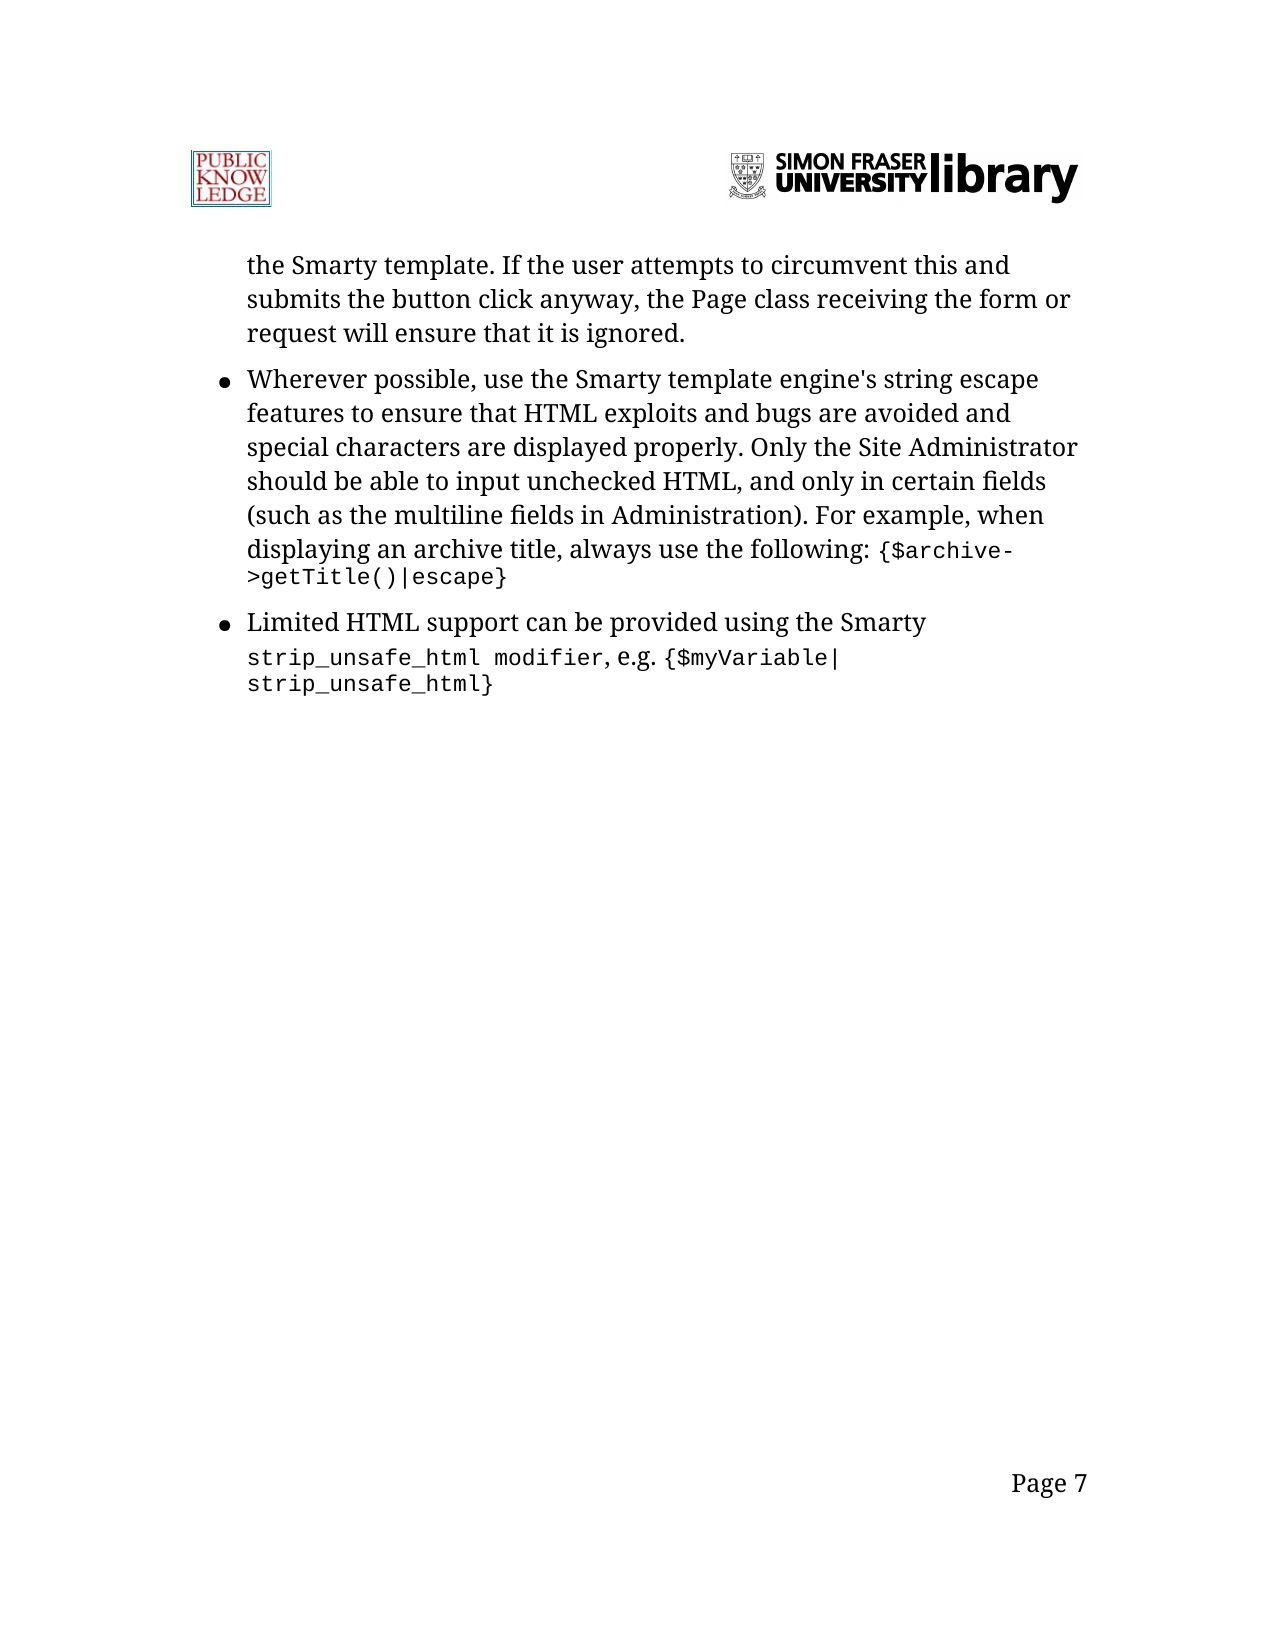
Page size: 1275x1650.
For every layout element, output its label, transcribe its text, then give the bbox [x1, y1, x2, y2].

picture [193, 150, 272, 205]
picture [723, 150, 1083, 207]
list the Smarty template. If the user attempts to circumvent this and submits the button click anyway, the Page class receiving the form or request will ensure that it is ignored. [217, 247, 1087, 349]
list Wherever possible, use the Smarty template engine's string escape features to ensure that HTML exploits and bugs are avoided and special characters are displayed properly. Only the Site Administrator should be able to input unchecked HTML, and only in certain fields (such as the multiline fields in Administration). For example, when displaying an archive title, always use the following: {$archive->getTitle()|escape} [217, 362, 1087, 592]
list Limited HTML support can be provided using the Smarty strip_unsafe_html modifier, e.g. {$myVariable|strip_unsafe_html} [217, 604, 1087, 698]
